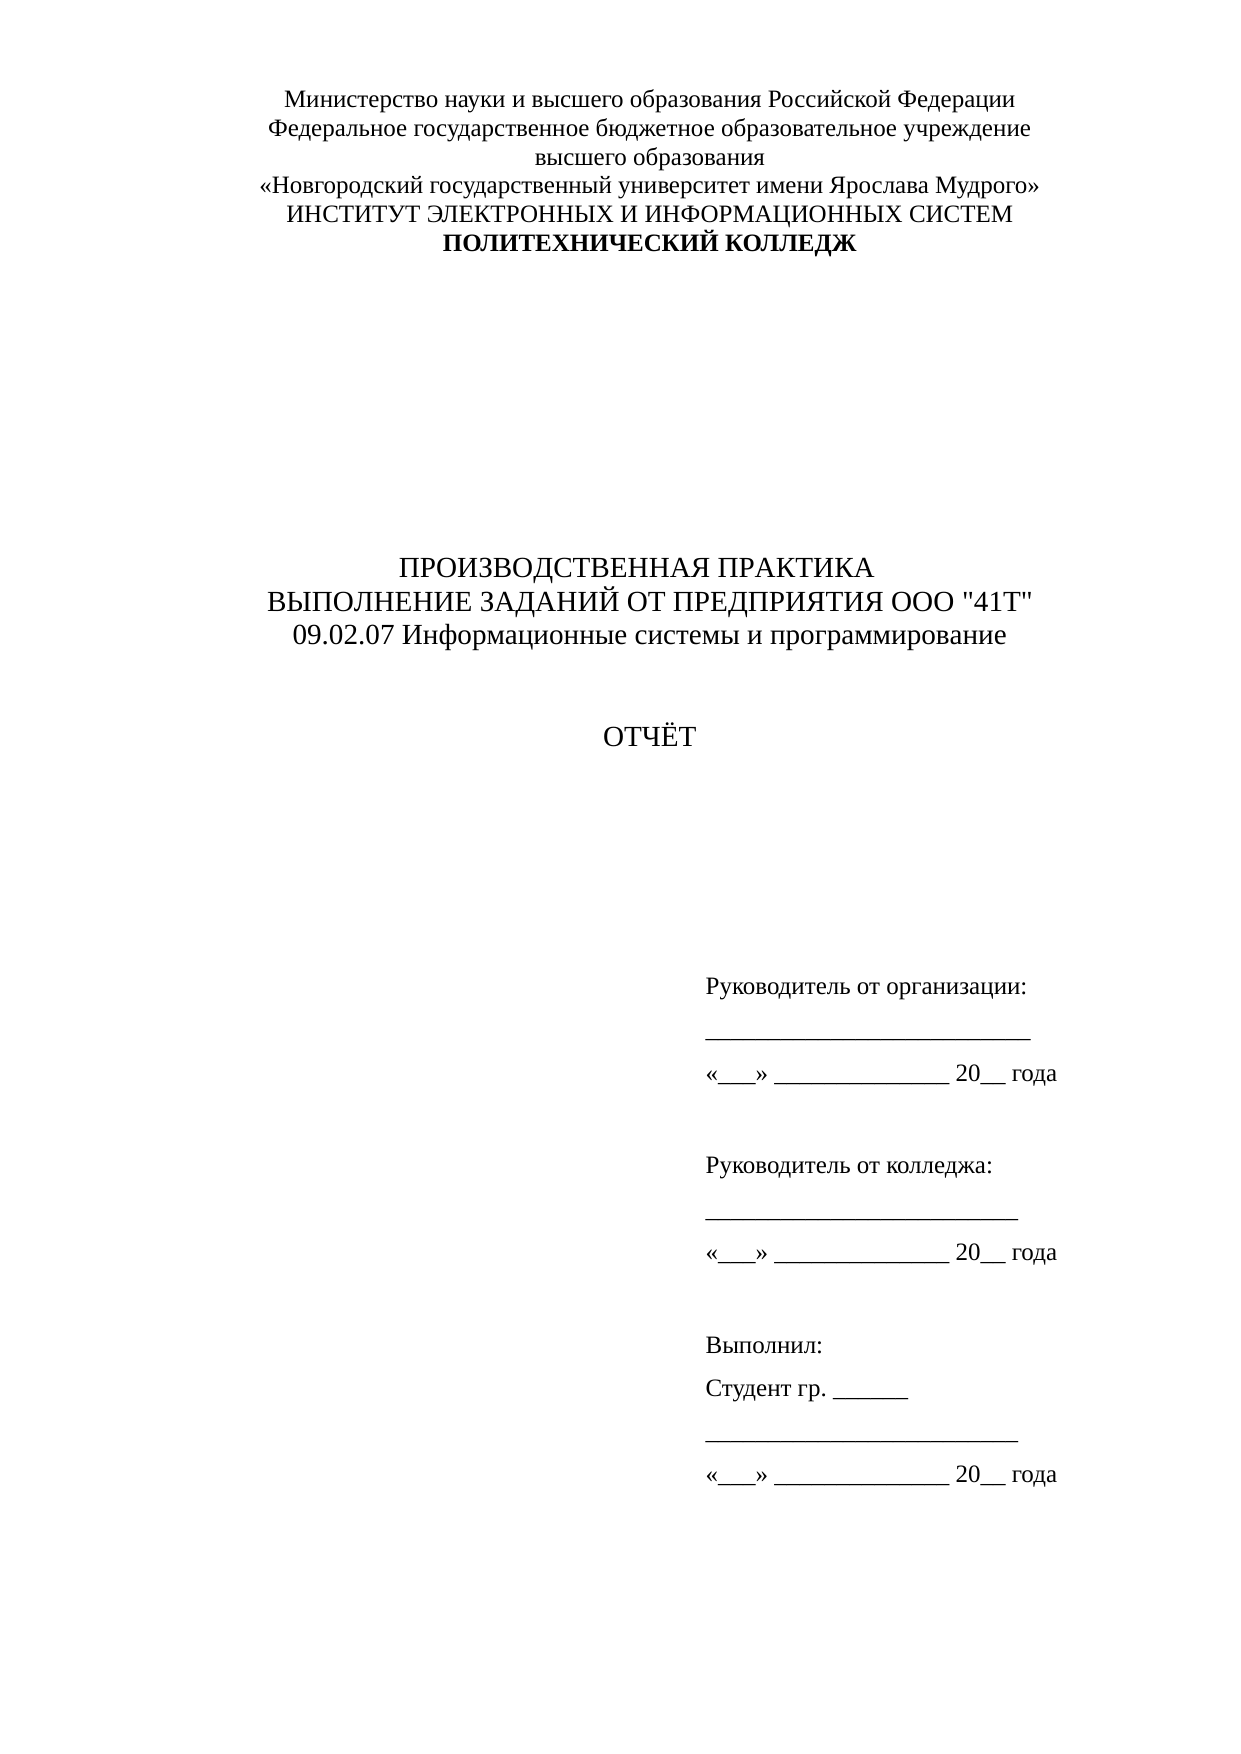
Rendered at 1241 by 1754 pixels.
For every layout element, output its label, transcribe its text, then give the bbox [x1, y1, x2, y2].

table_header Руководитель от организации: __________________________ «___» ______________ 20__ года [694, 946, 1204, 1126]
text ПРОИЗВОДСТВЕННАЯ ПРАКТИКА [325, 550, 1122, 584]
text высшего образования [177, 142, 1122, 170]
text «Новгородский государственный университет имени Ярослава Мудрого» [177, 170, 1122, 199]
text Министерство науки и высшего образования Российской Федерации [177, 84, 1122, 113]
text ОТЧЁТ [177, 719, 1122, 752]
text ИНСТИТУТ ЭЛЕКТРОННЫХ И ИНФОРМАЦИОННЫХ СИСТЕМ [177, 199, 1122, 228]
table_cell Выполнил: Студент гр. ______ _________________________ «___» ______________ 20__ года [694, 1305, 1204, 1527]
table_cell Руководитель от колледжа: _________________________ «___» ______________ 20__ года [694, 1126, 1204, 1305]
text Федеральное государственное бюджетное образовательное учреждение [177, 113, 1122, 142]
text 09.02.07 Информационные системы и программирование [177, 617, 1122, 651]
text ПОЛИТЕХНИЧЕСКИЙ КОЛЛЕДЖ [177, 228, 1122, 257]
text ВЫПОЛНЕНИЕ ЗАДАНИЙ ОТ ПРЕДПРИЯТИЯ ООО "41T" [177, 584, 1122, 617]
